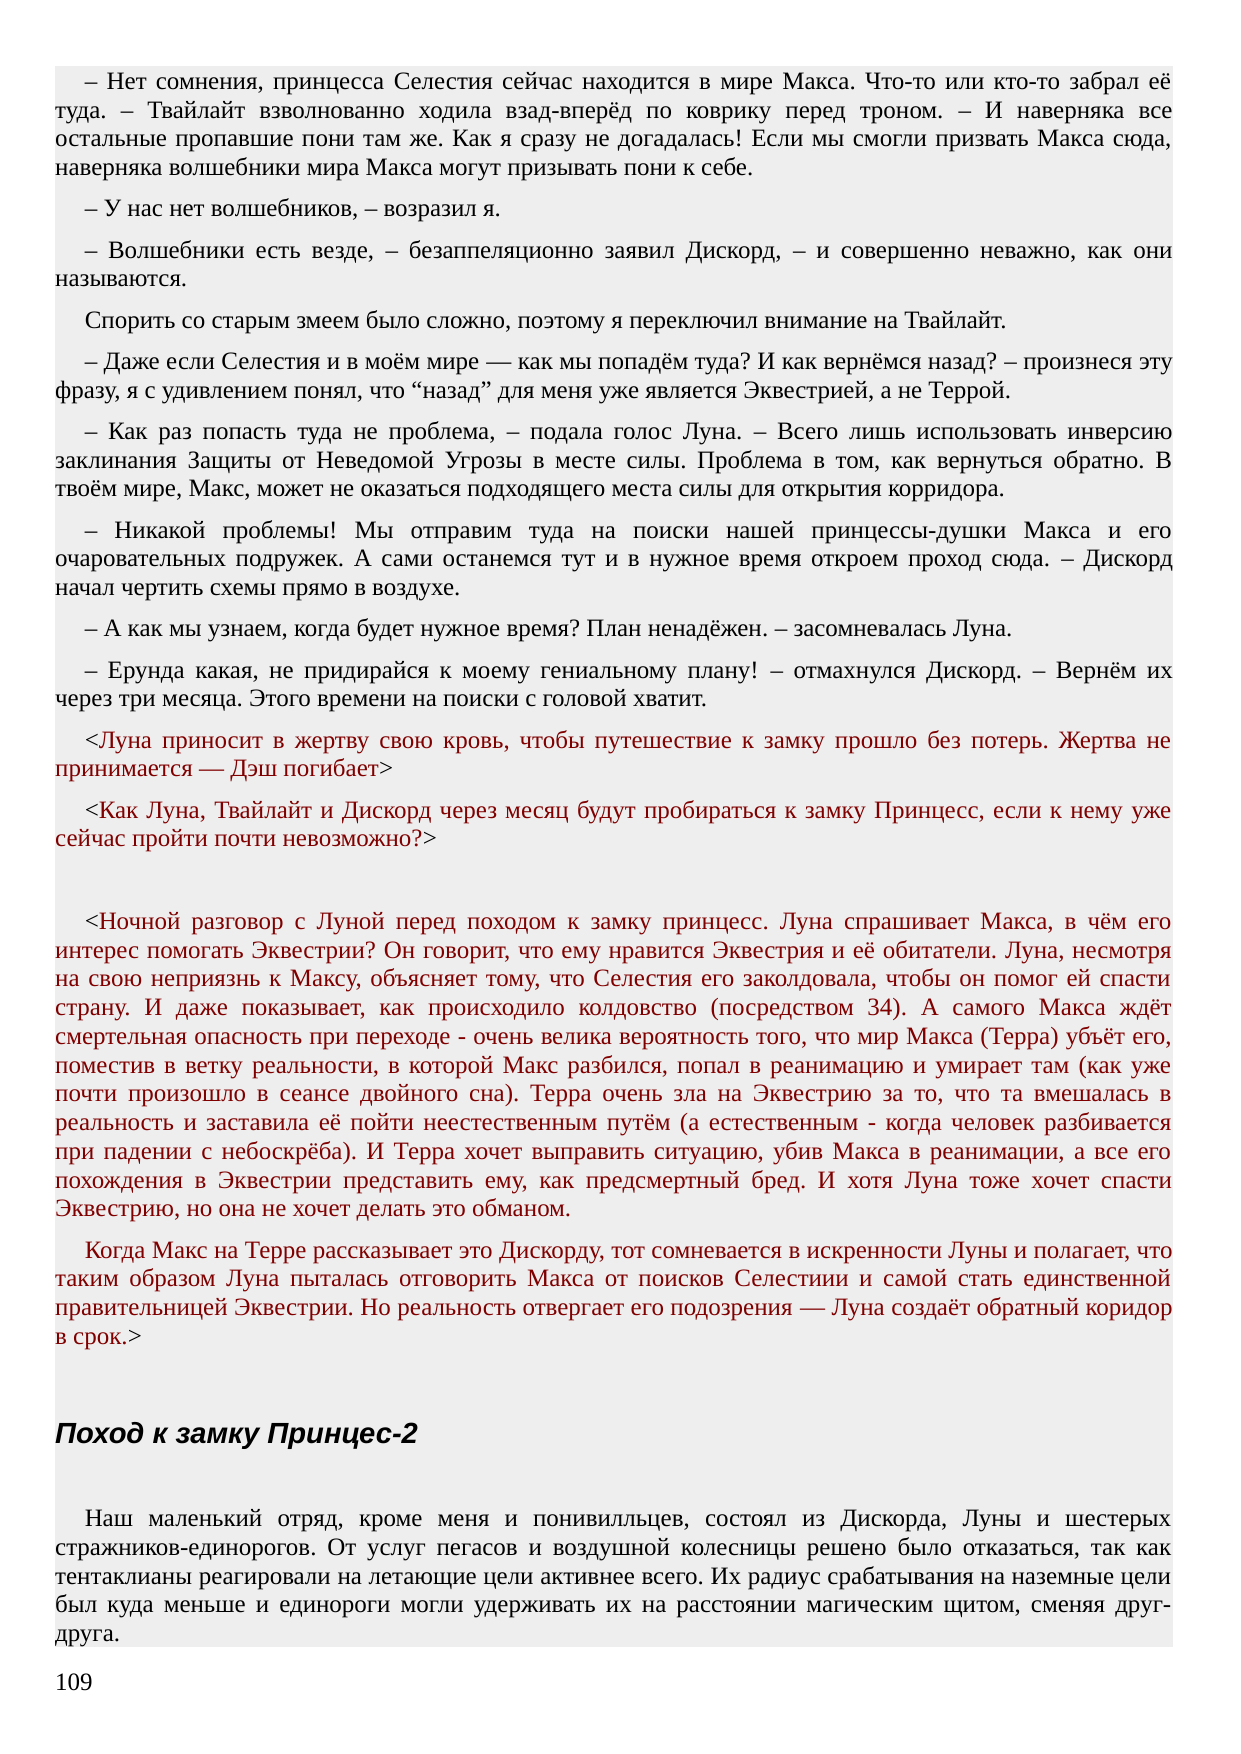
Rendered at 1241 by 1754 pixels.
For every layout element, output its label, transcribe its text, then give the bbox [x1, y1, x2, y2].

text <Ночной разговор с Луной перед походом к замку принцесс. Луна спрашивает Макса, в чём его интерес помогать Эквестрии? Он говорит, что ему нравится Эквестрия и её обитатели. Луна, несмотря на свою неприязнь к Максу, объясняет тому, что Селестия его заколдовала, чтобы он помог ей спасти страну. И даже показывает, как происходило колдовство (посредством 34). А самого Макса ждёт смертельная опасность при переходе - очень велика вероятность того, что мир Макса (Терра) убъёт его, поместив в ветку реальности, в которой Макс разбился, попал в реанимацию и умирает там (как уже почти произошло в сеансе двойного сна). Терра очень зла на Эквестрию за то, что та вмешалась в реальность и заставила её пойти неестественным путём (а естественным - когда человек разбивается при падении с небоскрёба). И Терра хочет выправить ситуацию, убив Макса в реанимации, а все его похождения в Эквестрии представить ему, как предсмертный бред. И хотя Луна тоже хочет спасти Эквестрию, но она не хочет делать это обманом. [55, 906, 1173, 1222]
subtitle Поход к замку Принцес-2 [55, 1416, 1173, 1449]
text – А как мы узнаем, когда будет нужное время? План ненадёжен. – засомневалась Луна. [55, 613, 1173, 642]
text – Никакой проблемы! Мы отправим туда на поиски нашей принцессы-душки Макса и его очаровательных подружек. А сами останемся тут и в нужное время откроем проход сюда. – Дискорд начал чертить схемы прямо в воздухе. [55, 515, 1173, 601]
text – У нас нет волшебников, – возразил я. [55, 193, 1173, 222]
text Спорить со старым змеем было сложно, поэтому я переключил внимание на Твайлайт. [55, 305, 1173, 333]
text <Луна приносит в жертву свою кровь, чтобы путешествие к замку прошло без потерь. Жертва не принимается — Дэш погибает> [55, 725, 1173, 782]
text Наш маленький отряд, кроме меня и понивилльцев, состоял из Дискорда, Луны и шестерых стражников-единорогов. От услуг пегасов и воздушной колесницы решено было отказаться, так как тентаклианы реагировали на летающие цели активнее всего. Их радиус срабатывания на наземные цели был куда меньше и единороги могли удерживать их на расстоянии магическим щитом, сменяя друг-друга. [55, 1503, 1173, 1647]
text – Нет сомнения, принцесса Селестия сейчас находится в мире Макса. Что-то или кто-то забрал её туда. – Твайлайт взволнованно ходила взад-вперёд по коврику перед троном. – И наверняка все остальные пропавшие пони там же. Как я сразу не догадалась! Если мы смогли призвать Макса сюда, наверняка волшебники мира Макса могут призывать пони к себе. [55, 66, 1173, 181]
text – Волшебники есть везде, – безаппеляционно заявил Дискорд, – и совершенно неважно, как они называются. [55, 235, 1173, 292]
text <Как Луна, Твайлайт и Дискорд через месяц будут пробираться к замку Принцесс, если к нему уже сейчас пройти почти невозможно?> [55, 795, 1173, 852]
text Когда Макс на Терре рассказывает это Дискорду, тот сомневается в искренности Луны и полагает, что таким образом Луна пыталась отговорить Макса от поисков Селестиии и самой стать единственной правительницей Эквестрии. Но реальность отвергает его подозрения — Луна создаёт обратный коридор в срок.> [55, 1235, 1173, 1350]
text – Даже если Селестия и в моём мире — как мы попадём туда? И как вернёмся назад? – произнеся эту фразу, я с удивлением понял, что “назад” для меня уже является Эквестрией, а не Террой. [55, 346, 1173, 403]
text – Как раз попасть туда не проблема, – подала голос Луна. – Всего лишь использовать инверсию заклинания Защиты от Неведомой Угрозы в месте силы. Проблема в том, как вернуться обратно. В твоём мире, Макс, может не оказаться подходящего места силы для открытия корридора. [55, 416, 1173, 502]
text – Ерунда какая, не придирайся к моему гениальному плану! – отмахнулся Дискорд. – Вернём их через три месяца. Этого времени на поиски с головой хватит. [55, 655, 1173, 712]
